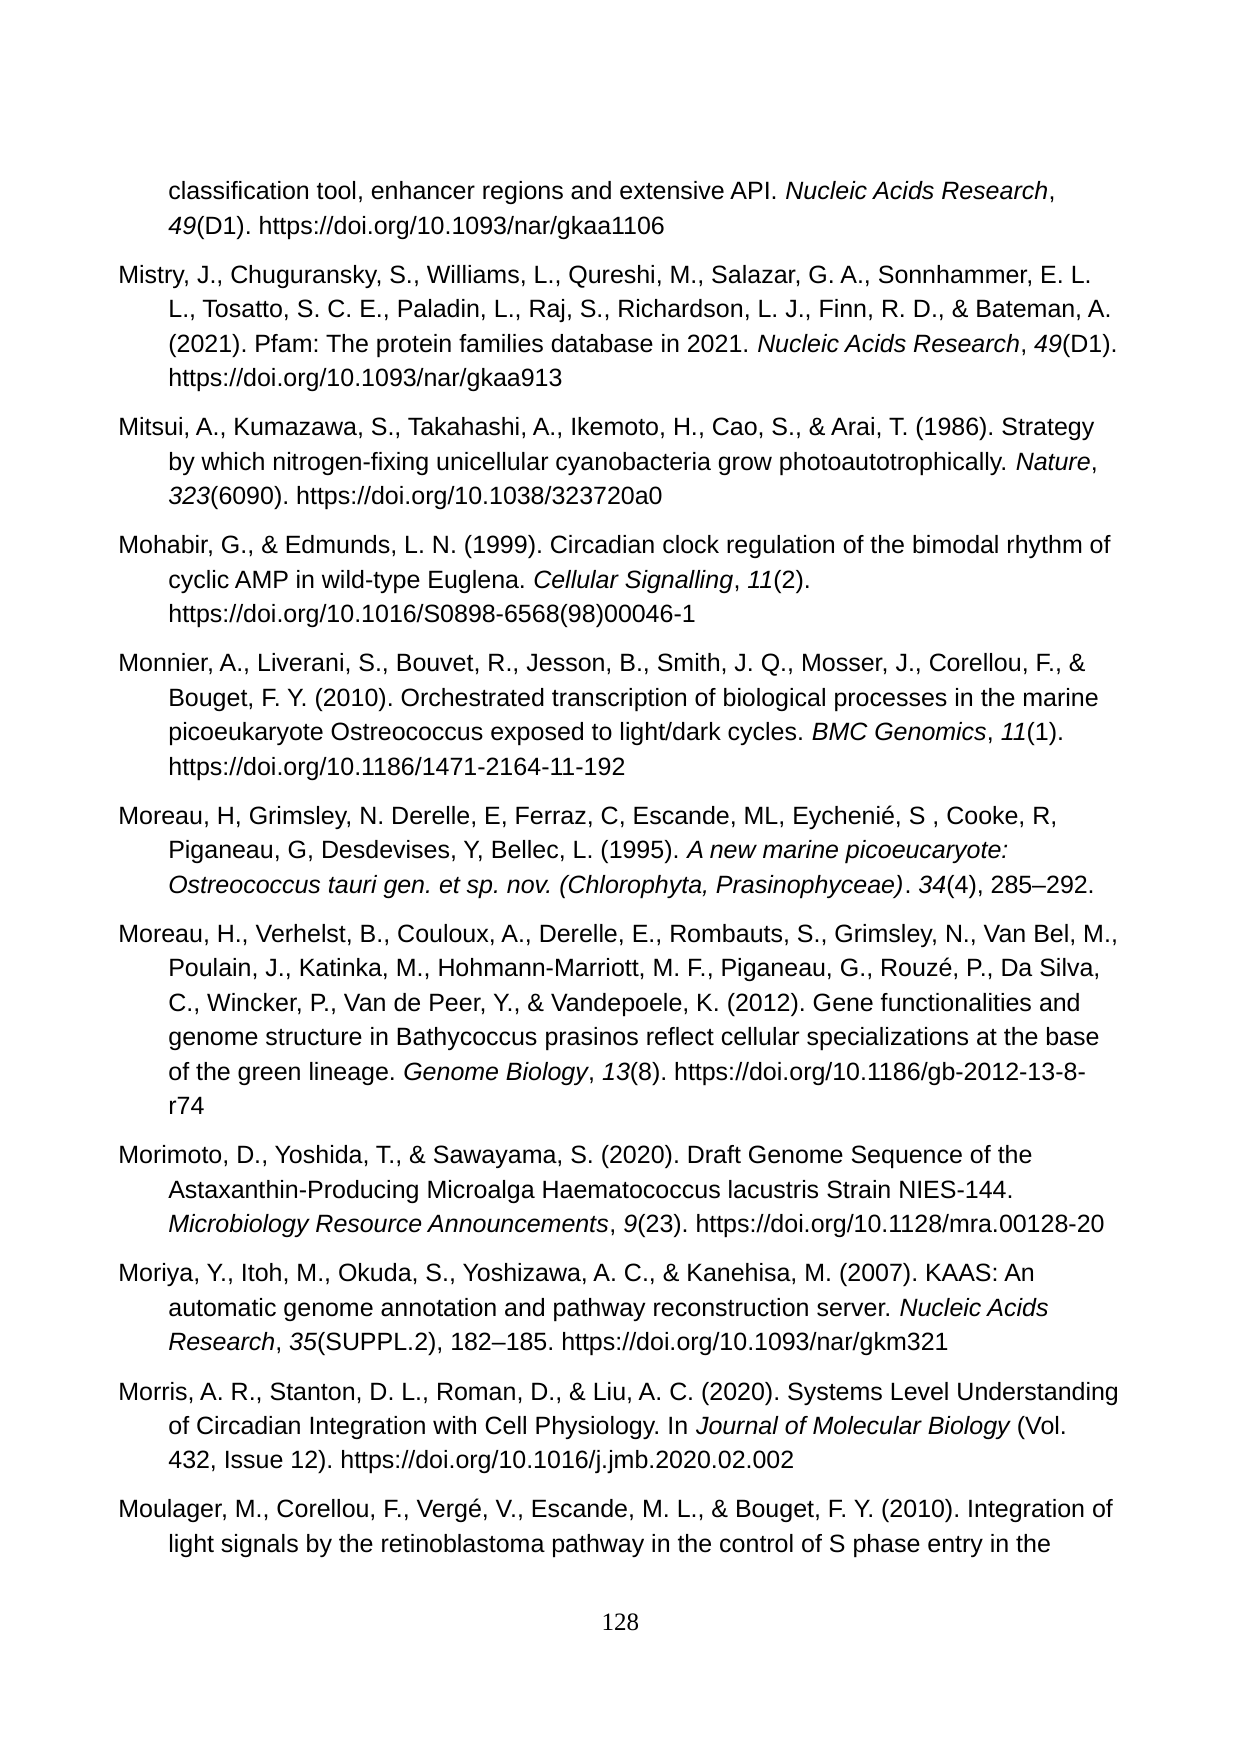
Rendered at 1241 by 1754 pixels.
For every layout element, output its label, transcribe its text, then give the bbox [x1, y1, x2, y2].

text classification tool, enhancer regions and extensive API. Nucleic Acids Research, 49(D1). https://doi.org/10.1093/nar/gkaa1106 [118, 176, 1122, 239]
text Moulager, M., Corellou, F., Vergé, V., Escande, M. L., & Bouget, F. Y. (2010). Integration of light signals by the retinoblastoma pathway in the control of S phase entry in the [118, 1494, 1122, 1558]
text Moriya, Y., Itoh, M., Okuda, S., Yoshizawa, A. C., & Kanehisa, M. (2007). KAAS: An automatic genome annotation and pathway reconstruction server. Nucleic Acids Research, 35(SUPPL.2), 182–185. https://doi.org/10.1093/nar/gkm321 [118, 1258, 1122, 1356]
text Mitsui, A., Kumazawa, S., Takahashi, A., Ikemoto, H., Cao, S., & Arai, T. (1986). Strategy by which nitrogen-fixing unicellular cyanobacteria grow photoautotrophically. Nature, 323(6090). https://doi.org/10.1038/323720a0 [118, 412, 1122, 510]
text Monnier, A., Liverani, S., Bouvet, R., Jesson, B., Smith, J. Q., Mosser, J., Corellou, F., & Bouget, F. Y. (2010). Orchestrated transcription of biological processes in the marine picoeukaryote Ostreococcus exposed to light/dark cycles. BMC Genomics, 11(1). https://doi.org/10.1186/1471-2164-11-192 [118, 648, 1122, 781]
text Moreau, H, Grimsley, N. Derelle, E, Ferraz, C, Escande, ML, Eychenié, S , Cooke, R, Piganeau, G, Desdevises, Y, Bellec, L. (1995). A new marine picoeucaryote: Ostreococcus tauri gen. et sp. nov. (Chlorophyta, Prasinophyceae). 34(4), 285–292. [118, 801, 1122, 899]
text Mohabir, G., & Edmunds, L. N. (1999). Circadian clock regulation of the bimodal rhythm of cyclic AMP in wild-type Euglena. Cellular Signalling, 11(2). https://doi.org/10.1016/S0898-6568(98)00046-1 [118, 530, 1122, 628]
text Moreau, H., Verhelst, B., Couloux, A., Derelle, E., Rombauts, S., Grimsley, N., Van Bel, M., Poulain, J., Katinka, M., Hohmann-Marriott, M. F., Piganeau, G., Rouzé, P., Da Silva, C., Wincker, P., Van de Peer, Y., & Vandepoele, K. (2012). Gene functionalities and genome structure in Bathycoccus prasinos reflect cellular specializations at the base of the green lineage. Genome Biology, 13(8). https://doi.org/10.1186/gb-2012-13-8-r74 [118, 919, 1122, 1120]
text Morimoto, D., Yoshida, T., & Sawayama, S. (2020). Draft Genome Sequence of the Astaxanthin-Producing Microalga Haematococcus lacustris Strain NIES-144. Microbiology Resource Announcements, 9(23). https://doi.org/10.1128/mra.00128-20 [118, 1140, 1122, 1238]
text Mistry, J., Chuguransky, S., Williams, L., Qureshi, M., Salazar, G. A., Sonnhammer, E. L. L., Tosatto, S. C. E., Paladin, L., Raj, S., Richardson, L. J., Finn, R. D., & Bateman, A. (2021). Pfam: The protein families database in 2021. Nucleic Acids Research, 49(D1). https://doi.org/10.1093/nar/gkaa913 [118, 260, 1122, 392]
text Morris, A. R., Stanton, D. L., Roman, D., & Liu, A. C. (2020). Systems Level Understanding of Circadian Integration with Cell Physiology. In Journal of Molecular Biology (Vol. 432, Issue 12). https://doi.org/10.1016/j.jmb.2020.02.002 [118, 1376, 1122, 1474]
